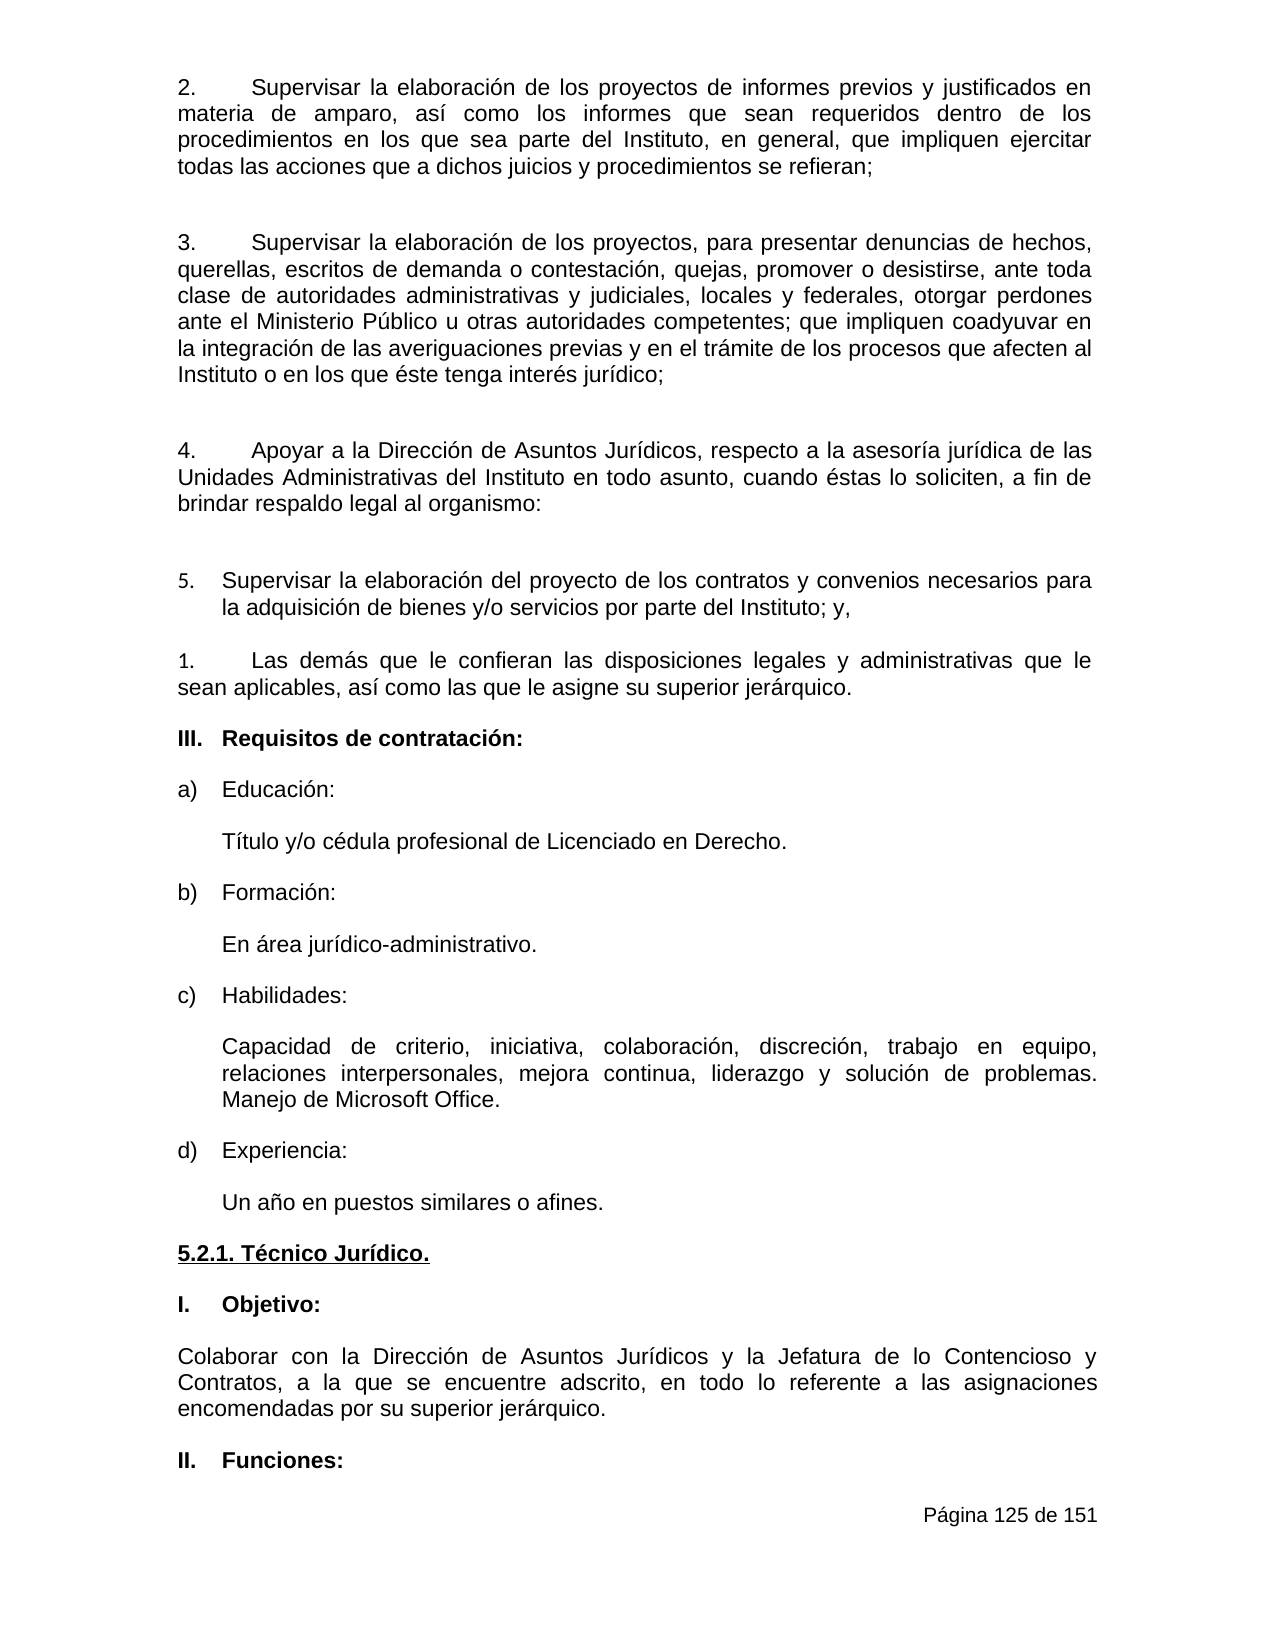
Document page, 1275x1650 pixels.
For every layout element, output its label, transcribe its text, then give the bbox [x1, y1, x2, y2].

text III. Requisitos de contratación: [177, 725, 1098, 751]
text I. Objetivo: [177, 1291, 1098, 1318]
text Colaborar con la Dirección de Asuntos Jurídicos y la Jefatura de lo Contencioso y Contratos, a la que se encuentre adscrito, en todo lo referente a las asignaciones encomendadas por su superior jerárquico. [177, 1343, 1098, 1422]
text d) Experiencia: [177, 1137, 1098, 1164]
text II. Funciones: [177, 1447, 1098, 1473]
text 5.2.1. Técnico Jurídico. [177, 1240, 1098, 1266]
list Las demás que le confieran las disposiciones legales y administrativas que le sean aplicables, así como las que le asigne su superior jerárquico. [177, 646, 1093, 700]
text Título y/o cédula profesional de Licenciado en Derecho. [222, 828, 1098, 854]
list Supervisar la elaboración de los proyectos, para presentar denuncias de hechos, querellas, escritos de demanda o contestación, quejas, promover o desistirse, ante toda clase de autoridades administrativas y judiciales, locales y federales, otorgar perdones ante el Ministerio Público u otras autoridades competentes; que impliquen coadyuvar en la integración de las averiguaciones previas y en el trámite de los procesos que afecten al Instituto o en los que éste tenga interés jurídico; [177, 229, 1093, 387]
text b) Formación: [177, 879, 1098, 906]
list Supervisar la elaboración del proyecto de los contratos y convenios necesarios para la adquisición de bienes y/o servicios por parte del Instituto; y, [177, 566, 1093, 621]
text Capacidad de criterio, iniciativa, colaboración, discreción, trabajo en equipo, relaciones interpersonales, mejora continua, liderazgo y solución de problemas. Manejo de Microsoft Office. [222, 1033, 1098, 1112]
list Apoyar a la Dirección de Asuntos Jurídicos, respecto a la asesoría jurídica de las Unidades Administrativas del Instituto en todo asunto, cuando éstas lo soliciten, a fin de brindar respaldo legal al organismo: [177, 437, 1093, 516]
text En área jurídico-administrativo. [222, 931, 1098, 957]
text Un año en puestos similares o afines. [222, 1189, 1098, 1215]
text a) Educación: [177, 776, 1098, 803]
list Supervisar la elaboración de los proyectos de informes previos y justificados en materia de amparo, así como los informes que sean requeridos dentro de los procedimientos en los que sea parte del Instituto, en general, que impliquen ejercitar todas las acciones que a dichos juicios y procedimientos se refieran; [177, 74, 1093, 179]
text c) Habilidades: [177, 982, 1098, 1008]
